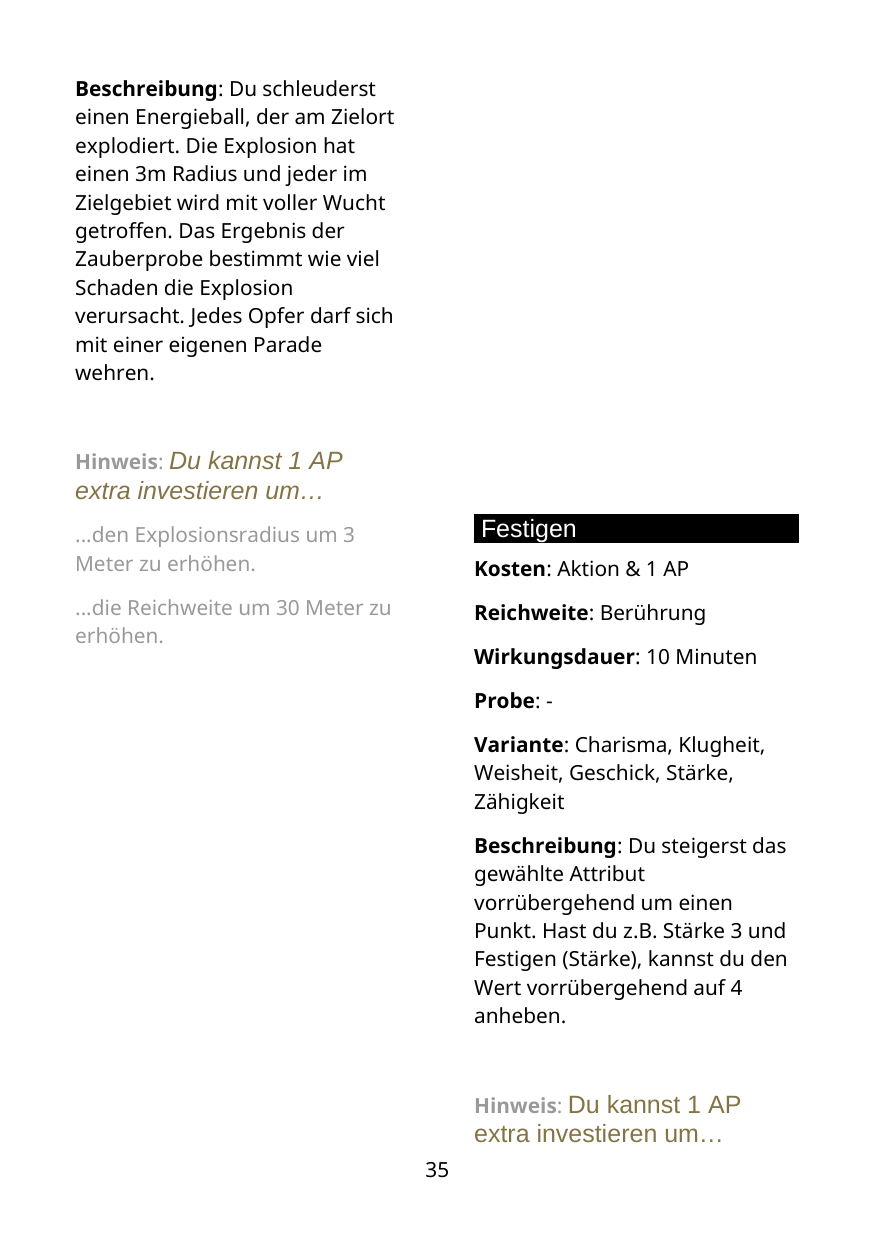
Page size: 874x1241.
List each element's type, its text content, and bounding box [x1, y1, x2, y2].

text Reichweite: Berührung [474, 598, 799, 626]
subtitle Festigen [474, 514, 799, 543]
text ...den Explosionsradius um 3 Meter zu erhöhen. [75, 520, 400, 577]
text Kosten: Aktion & 1 AP [474, 554, 799, 582]
text Wirkungsdauer: 10 Minuten [474, 642, 799, 670]
text Variante: Charisma, Klugheit, Weisheit, Geschick, Stärke, Zähigkeit [474, 730, 799, 815]
text Beschreibung: Du steigerst das gewählte Attribut vorrübergehend um einen Punkt. Hast du z.B. Stärke 3 und Festigen (Stärke), kannst du den Wert vorrübergehend auf 4 anheben. [474, 831, 799, 1030]
text Probe: - [474, 686, 799, 714]
text Hinweis: Du kannst 1 AP extra investieren um… [75, 446, 400, 505]
text Beschreibung: Du schleuderst einen Energieball, der am Zielort explodiert. Die Explosion hat einen 3m Radius und jeder im Zielgebiet wird mit voller Wucht getroffen. Das Ergebnis der Zauberprobe bestimmt wie viel Schaden die Explosion verursacht. Jedes Opfer darf sich mit einer eigenen Parade wehren. [75, 74, 400, 387]
text Hinweis: Du kannst 1 AP extra investieren um… [474, 1089, 799, 1148]
text ...die Reichweite um 30 Meter zu erhöhen. [75, 593, 400, 650]
